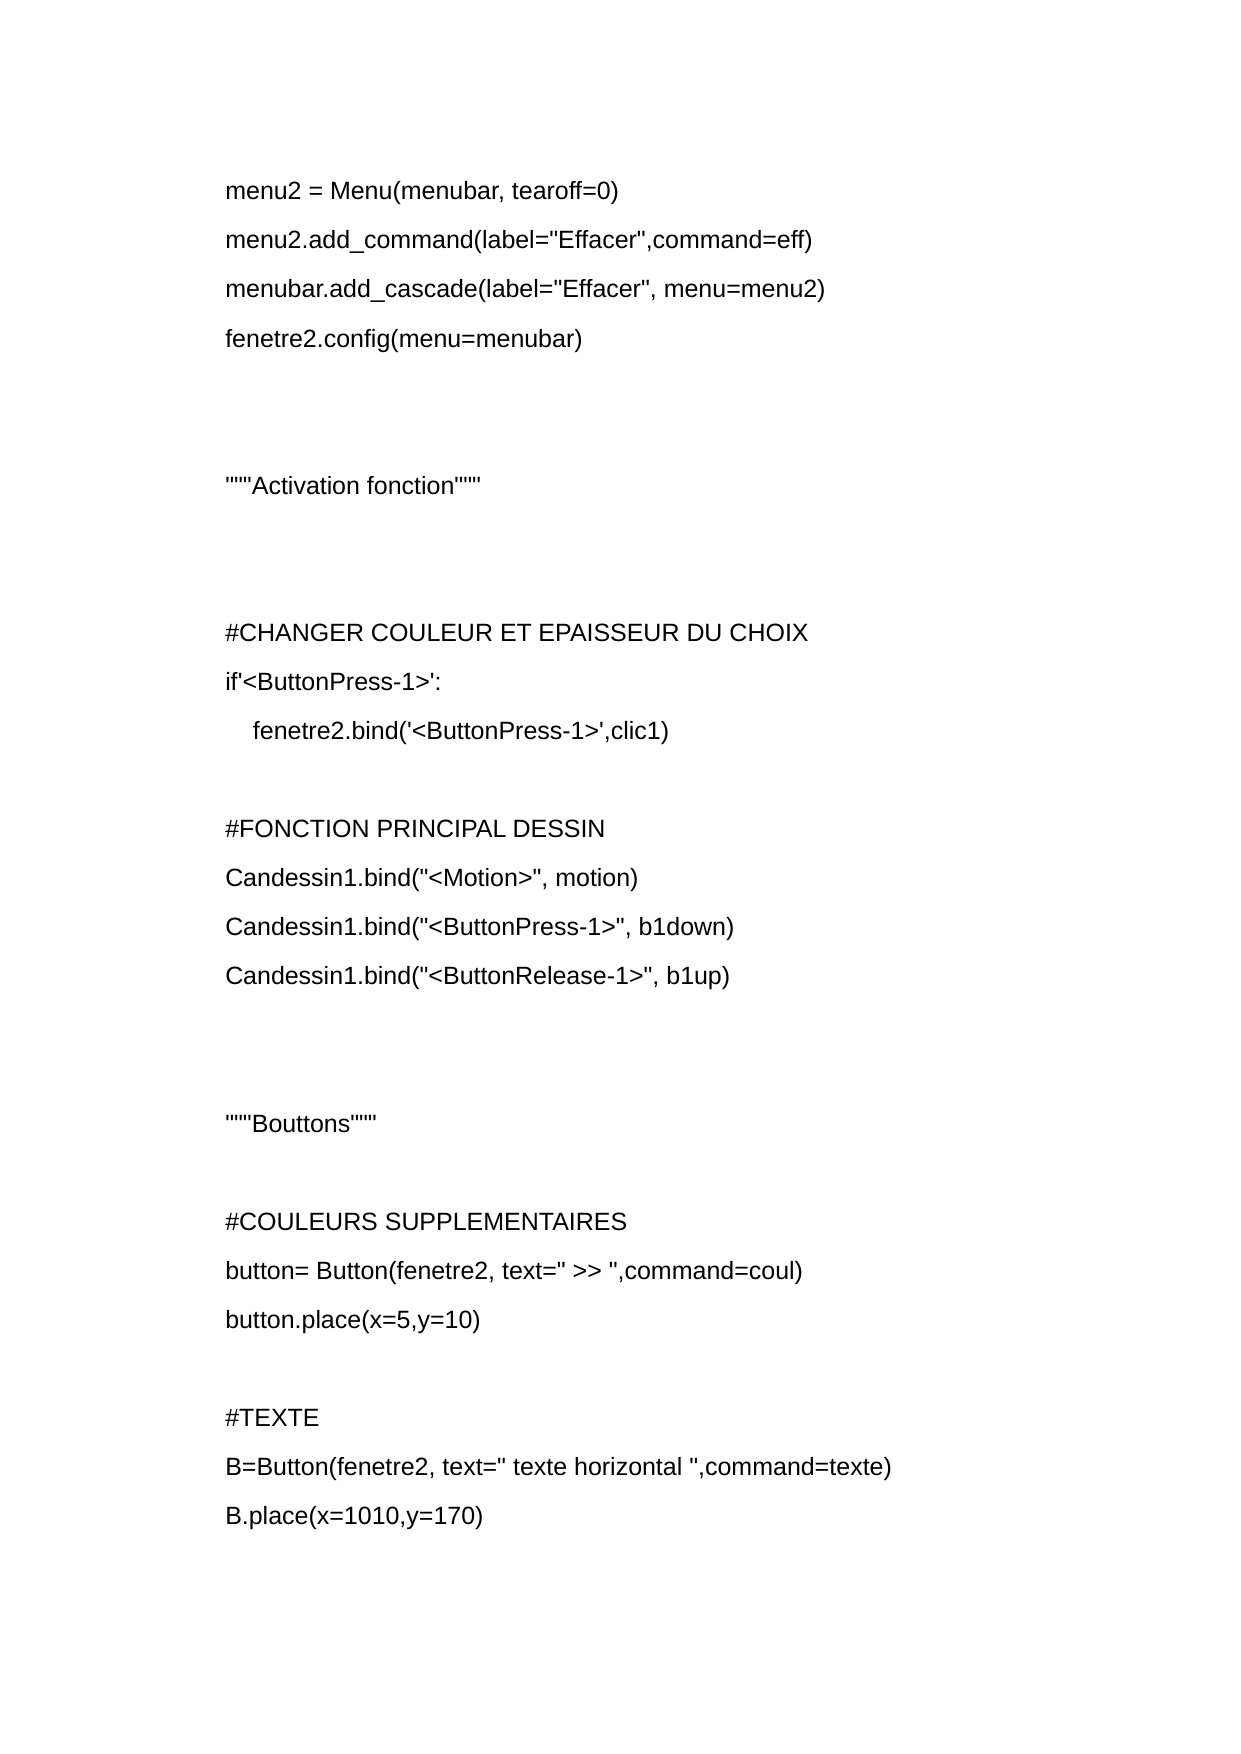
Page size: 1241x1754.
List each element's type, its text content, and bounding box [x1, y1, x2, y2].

text B=Button(fenetre2, text=" texte horizontal ",command=texte) [118, 1452, 1122, 1481]
text button= Button(fenetre2, text=" >> ",command=coul) [118, 1256, 1122, 1284]
text #CHANGER COULEUR ET EPAISSEUR DU CHOIX [118, 618, 1122, 647]
text button.place(x=5,y=10) [118, 1305, 1122, 1333]
text """Bouttons""" [118, 1108, 1122, 1137]
text #FONCTION PRINCIPAL DESSIN [118, 814, 1122, 843]
text #TEXTE [118, 1403, 1122, 1432]
text menubar.add_cascade(label="Effacer", menu=menu2) [118, 274, 1122, 303]
text B.place(x=1010,y=170) [118, 1501, 1122, 1530]
text menu2 = Menu(menubar, tearoff=0) [118, 176, 1122, 205]
text Candessin1.bind("<Motion>", motion) [118, 863, 1122, 892]
text if'<ButtonPress-1>': [118, 667, 1122, 696]
text fenetre2.config(menu=menubar) [118, 323, 1122, 352]
text fenetre2.bind('<ButtonPress-1>',clic1) [118, 716, 1122, 745]
text Candessin1.bind("<ButtonRelease-1>", b1up) [118, 961, 1122, 990]
text """Activation fonction""" [118, 471, 1122, 499]
text Candessin1.bind("<ButtonPress-1>", b1down) [118, 912, 1122, 941]
text menu2.add_command(label="Effacer",command=eff) [118, 225, 1122, 254]
text #COULEURS SUPPLEMENTAIRES [118, 1207, 1122, 1235]
